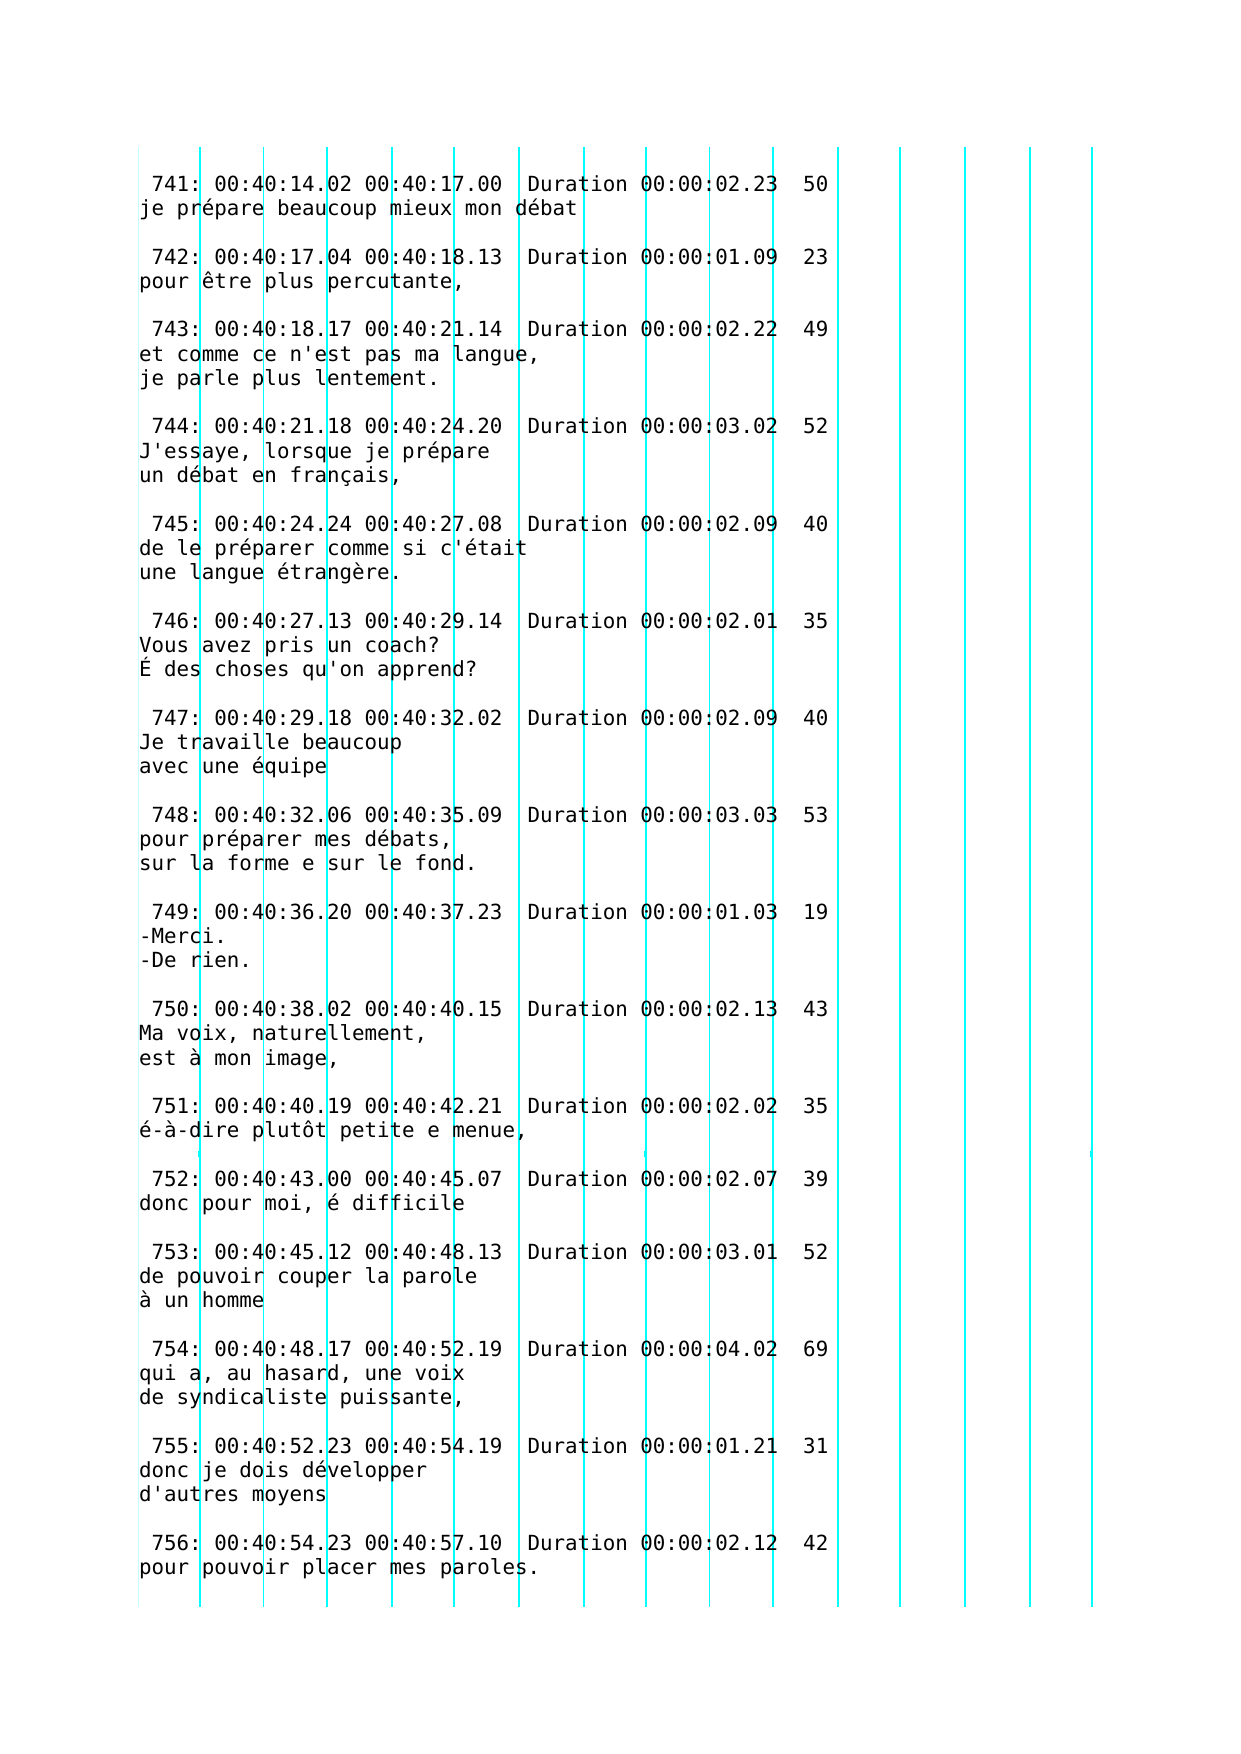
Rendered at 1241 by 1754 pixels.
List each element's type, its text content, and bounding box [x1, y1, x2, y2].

text 742: 00:40:17.04 00:40:18.13 Duration 00:00:01.09 23 [139, 245, 1101, 269]
picture [138, 147, 1102, 1607]
text d'autres moyens [139, 1482, 1101, 1507]
text Vous avez pris un coach? [139, 633, 1101, 657]
text donc je dois développer [139, 1458, 1101, 1482]
text Ma voix, naturellement, [139, 1021, 1101, 1046]
text 744: 00:40:21.18 00:40:24.20 Duration 00:00:03.02 52 [139, 414, 1101, 439]
text -De rien. [139, 948, 1101, 973]
text est à mon image, [139, 1046, 1101, 1070]
text 746: 00:40:27.13 00:40:29.14 Duration 00:00:02.01 35 [139, 609, 1101, 633]
text et comme ce n'est pas ma langue, [139, 342, 1101, 366]
text 748: 00:40:32.06 00:40:35.09 Duration 00:00:03.03 53 [139, 803, 1101, 827]
text 754: 00:40:48.17 00:40:52.19 Duration 00:00:04.02 69 [139, 1337, 1101, 1361]
text É des choses qu'on apprend? [139, 657, 1101, 682]
text Je travaille beaucoup [139, 730, 1101, 754]
text sur la forme e sur le fond. [139, 851, 1101, 876]
text une langue étrangère. [139, 560, 1101, 584]
text pour être plus percutante, [139, 269, 1101, 293]
text 756: 00:40:54.23 00:40:57.10 Duration 00:00:02.12 42 [139, 1531, 1101, 1555]
text 747: 00:40:29.18 00:40:32.02 Duration 00:00:02.09 40 [139, 706, 1101, 730]
text donc pour moi, é difficile [139, 1191, 1101, 1216]
text pour préparer mes débats, [139, 827, 1101, 851]
text pour pouvoir placer mes paroles. [139, 1555, 1101, 1579]
text je parle plus lentement. [139, 366, 1101, 390]
text un débat en français, [139, 463, 1101, 487]
text 752: 00:40:43.00 00:40:45.07 Duration 00:00:02.07 39 [139, 1167, 1101, 1191]
text de pouvoir couper la parole [139, 1264, 1101, 1288]
text 741: 00:40:14.02 00:40:17.00 Duration 00:00:02.23 50 [139, 172, 1101, 196]
text 745: 00:40:24.24 00:40:27.08 Duration 00:00:02.09 40 [139, 512, 1101, 536]
text -Merci. [139, 924, 1101, 948]
text à un homme [139, 1288, 1101, 1313]
text 751: 00:40:40.19 00:40:42.21 Duration 00:00:02.02 35 [139, 1094, 1101, 1118]
text 743: 00:40:18.17 00:40:21.14 Duration 00:00:02.22 49 [139, 317, 1101, 342]
text de le préparer comme si c'était [139, 536, 1101, 560]
text 753: 00:40:45.12 00:40:48.13 Duration 00:00:03.01 52 [139, 1240, 1101, 1264]
text 755: 00:40:52.23 00:40:54.19 Duration 00:00:01.21 31 [139, 1434, 1101, 1458]
text je prépare beaucoup mieux mon débat [139, 196, 1101, 220]
text avec une équipe [139, 754, 1101, 779]
text 749: 00:40:36.20 00:40:37.23 Duration 00:00:01.03 19 [139, 900, 1101, 924]
text J'essaye, lorsque je prépare [139, 439, 1101, 463]
text 750: 00:40:38.02 00:40:40.15 Duration 00:00:02.13 43 [139, 997, 1101, 1021]
text é-à-dire plutôt petite e menue, [139, 1118, 1101, 1143]
text de syndicaliste puissante, [139, 1385, 1101, 1410]
text qui a, au hasard, une voix [139, 1361, 1101, 1385]
